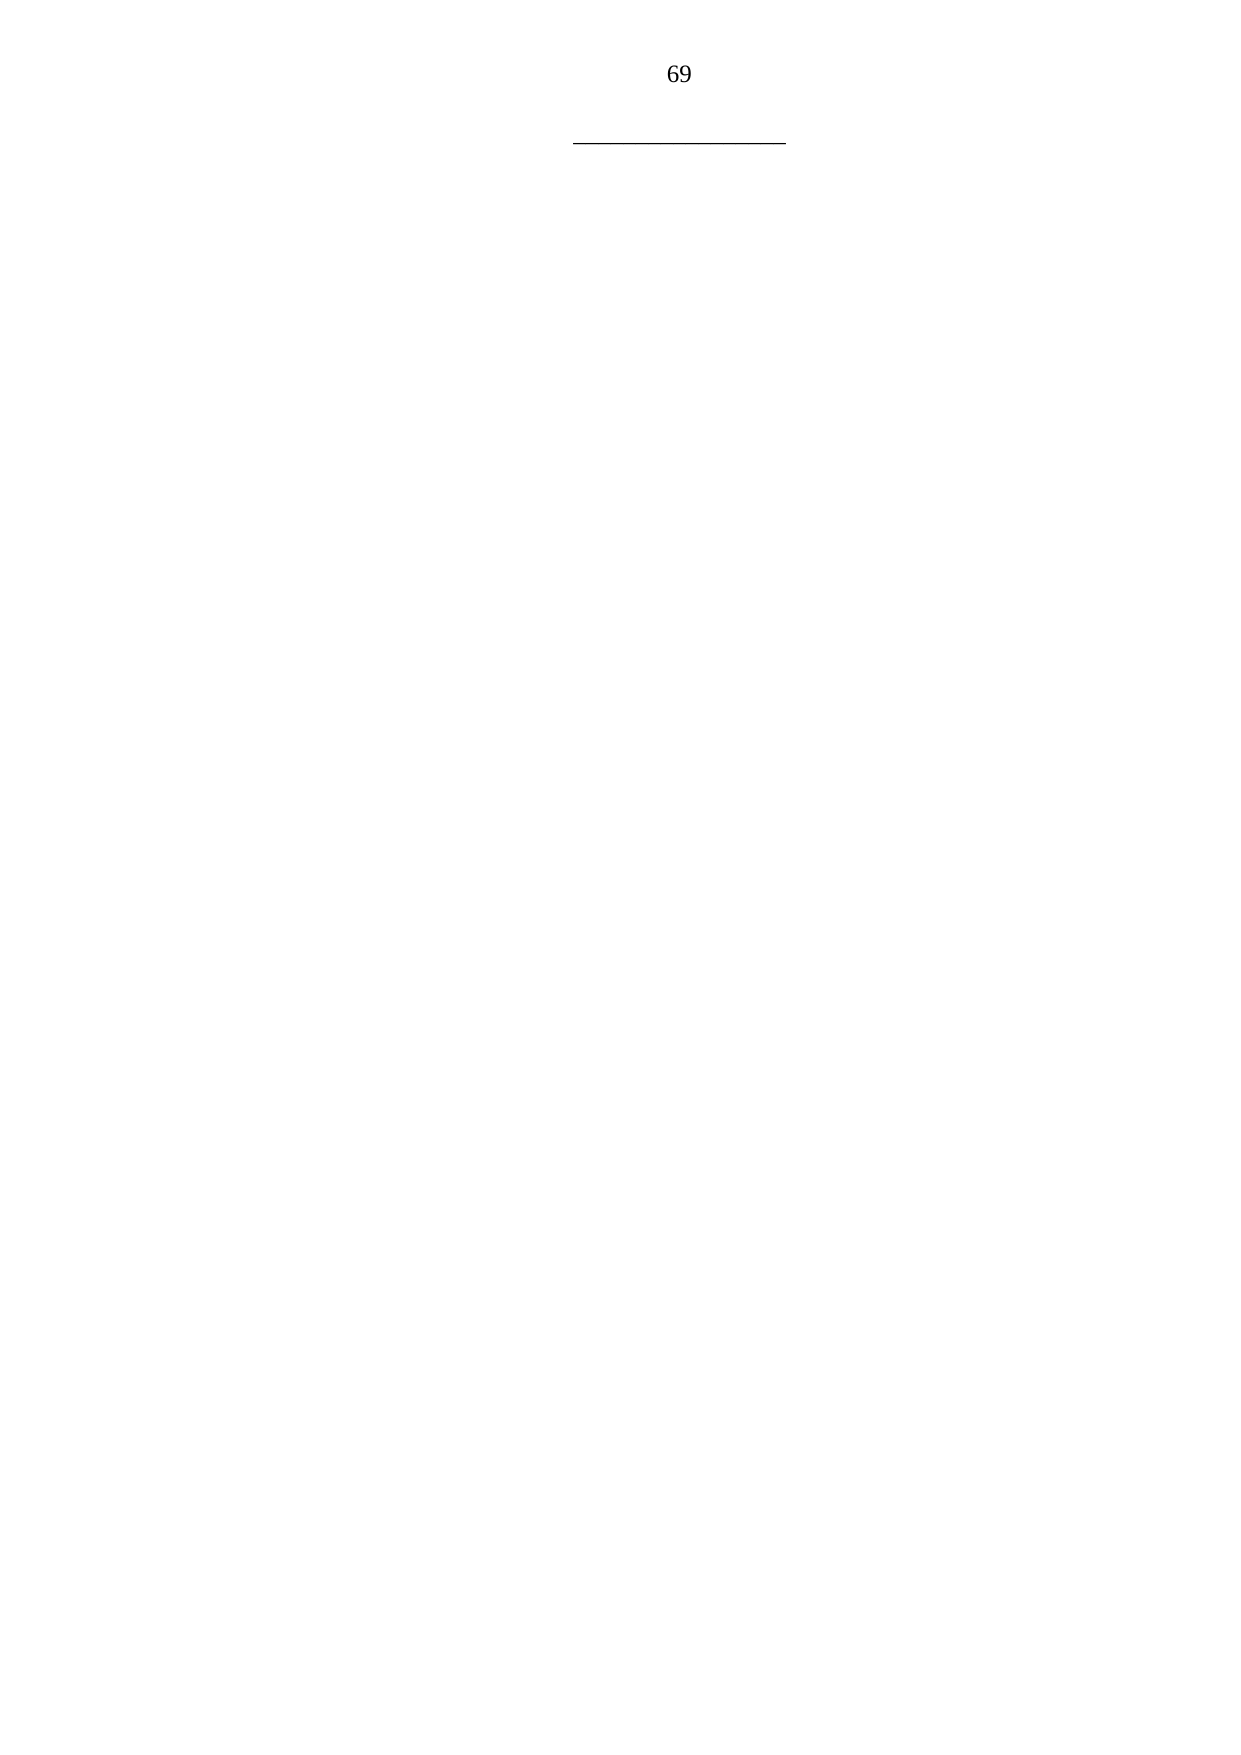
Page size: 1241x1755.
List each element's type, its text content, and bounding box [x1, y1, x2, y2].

text _________________ [177, 118, 1181, 147]
